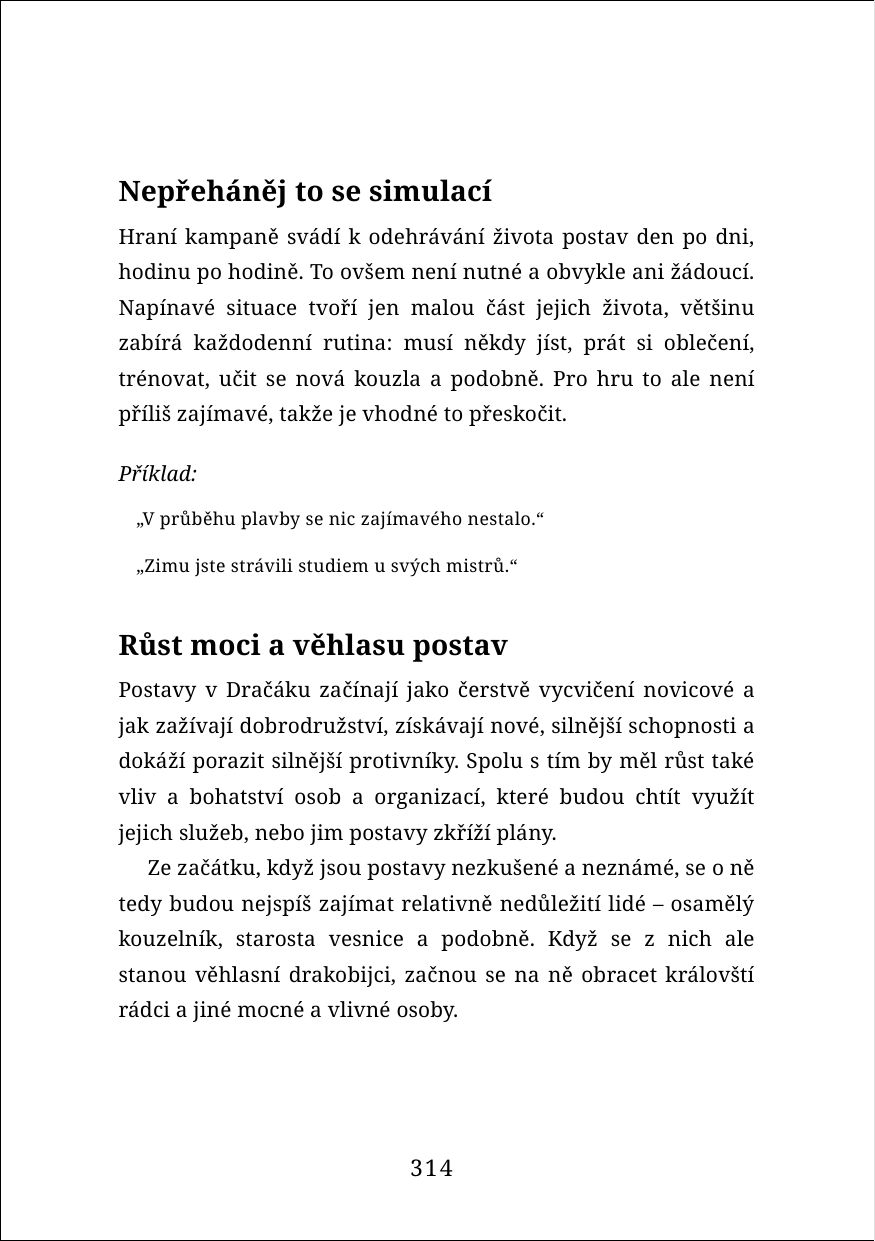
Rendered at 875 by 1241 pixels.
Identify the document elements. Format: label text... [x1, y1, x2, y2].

subtitle Nepřeháněj to se simulací [118, 172, 756, 210]
text „Zimu jste strávili studiem u svých mistrů.“ [136, 554, 756, 578]
text „V průběhu plavby se nic zajímavého nestalo.“ [136, 506, 756, 530]
text Příklad: [118, 459, 756, 487]
text Postavy v Dračáku začínají jako čerstvě vycvičení novicové a jak zažívají dobrodružství, získávají nové, silnější schopnosti a dokáží porazit silnější protivníky. Spolu s tím by měl růst také vliv a bohatství osob a organizací, které budou chtít využít jejich služeb, nebo jim postavy zkříží plány. Ze začátku, když jsou postavy nezkušené a neznámé, se o ně tedy budou nejspíš zajímat relativně nedůležití lidé – osamělý kouzelník, starosta vesnice a podobně. Když se z nich ale stanou věhlasní drakobijci, začnou se na ně obracet královští rádci a jiné mocné a vlivné osoby. [118, 676, 756, 1024]
subtitle Růst moci a věhlasu postav [118, 625, 756, 664]
text Hraní kampaně svádí k odehrávání života postav den po dni, hodinu po hodině. To ovšem není nutné a obvykle ani žádoucí. Napínavé situace tvoří jen malou část jejich života, většinu zabírá každodenní rutina: musí někdy jíst, prát si oblečení, trénovat, učit se nová kouzla a podobně. Pro hru to ale není příliš zajímavé, takže je vhodné to přeskočit. [118, 222, 756, 428]
